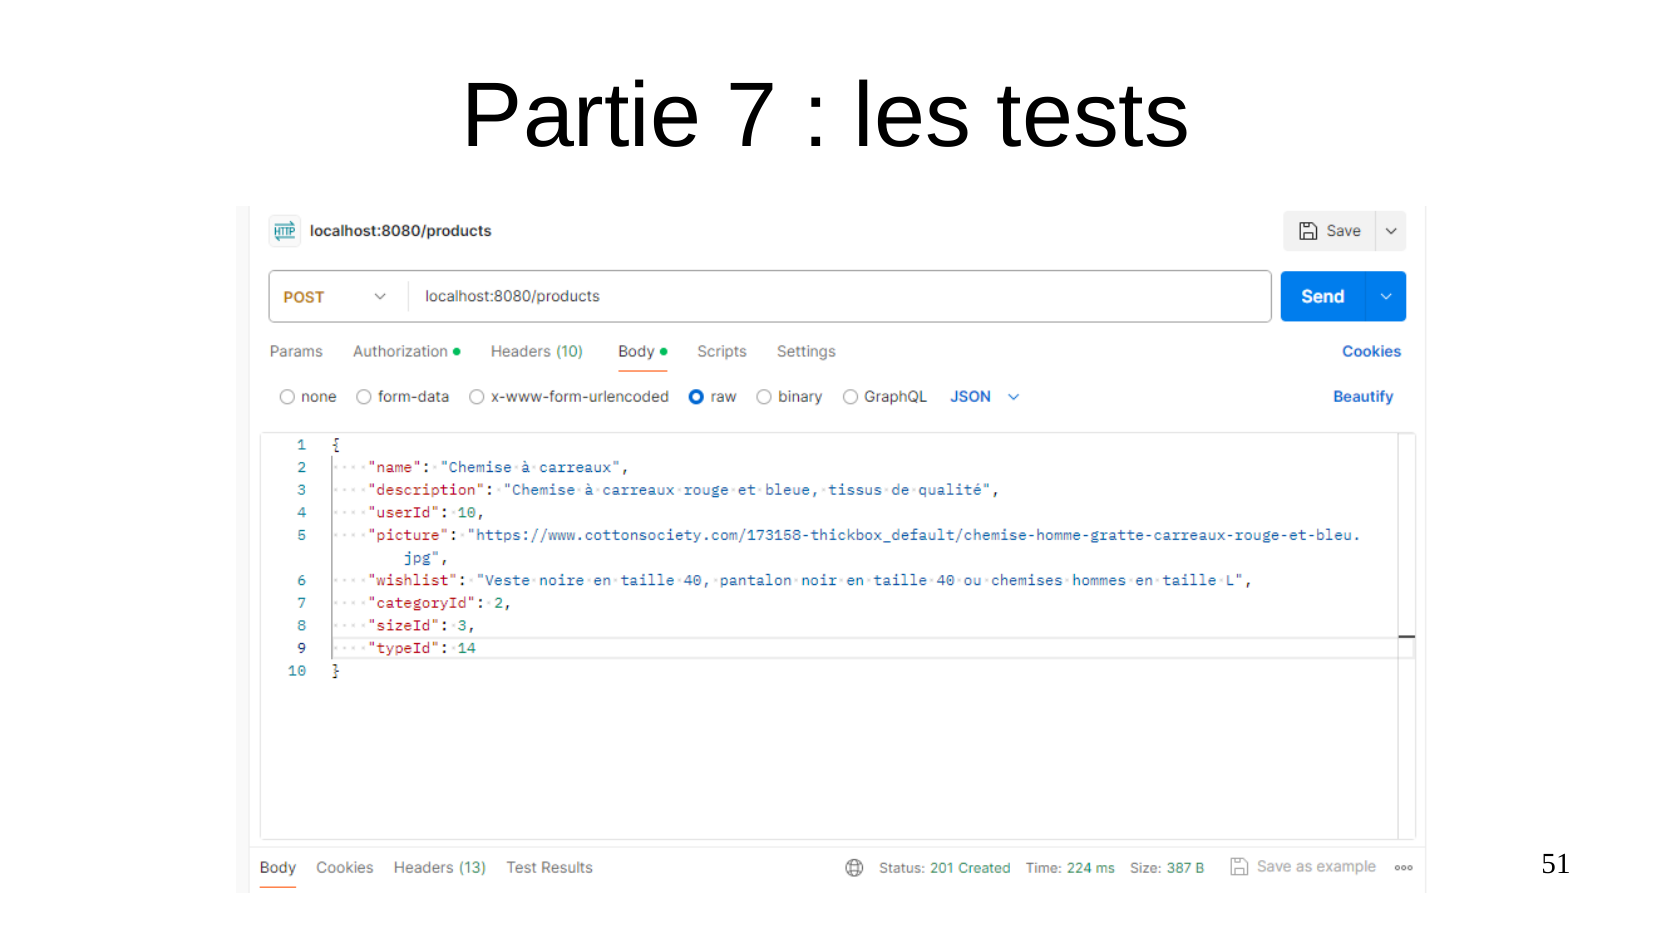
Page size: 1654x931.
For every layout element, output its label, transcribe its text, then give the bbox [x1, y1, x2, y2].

picture [236, 206, 1444, 893]
title Partie 7 : les tests [82, 37, 1571, 193]
